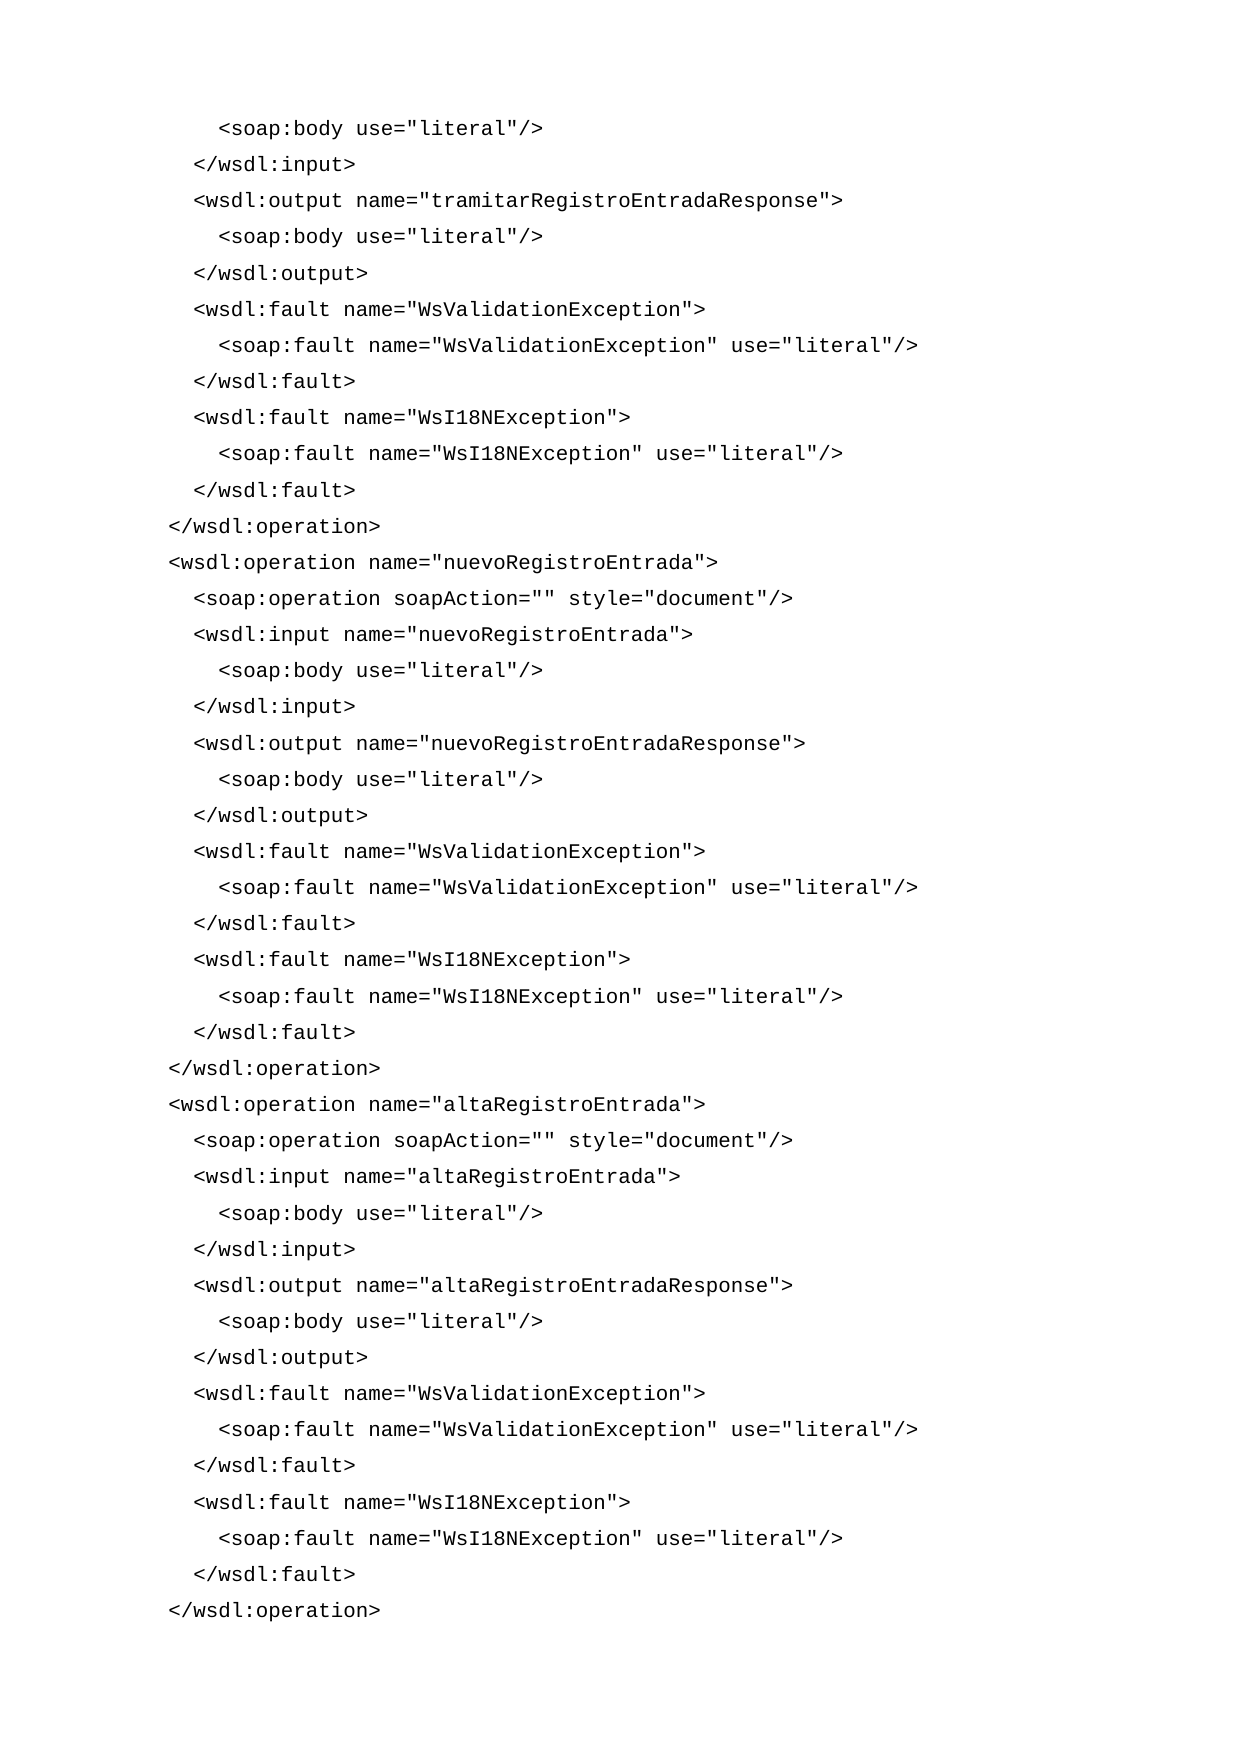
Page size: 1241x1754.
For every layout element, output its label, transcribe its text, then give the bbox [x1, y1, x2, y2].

text <soap:fault name="WsValidationException" use="literal"/> [118, 335, 1122, 359]
text </wsdl:output> [118, 805, 1122, 828]
text <wsdl:input name="altaRegistroEntrada"> [118, 1166, 1122, 1190]
text <soap:operation soapAction="" style="document"/> [118, 588, 1122, 612]
text </wsdl:operation> [118, 1058, 1122, 1082]
text <wsdl:fault name="WsI18NException"> [118, 1492, 1122, 1515]
text </wsdl:fault> [118, 479, 1122, 503]
text <wsdl:input name="nuevoRegistroEntrada"> [118, 624, 1122, 648]
text </wsdl:output> [118, 1347, 1122, 1371]
text <wsdl:output name="altaRegistroEntradaResponse"> [118, 1275, 1122, 1298]
text <soap:fault name="WsValidationException" use="literal"/> [118, 1419, 1122, 1443]
text <soap:body use="literal"/> [118, 769, 1122, 792]
text </wsdl:output> [118, 263, 1122, 286]
text </wsdl:input> [118, 696, 1122, 720]
text <soap:fault name="WsI18NException" use="literal"/> [118, 1528, 1122, 1551]
text <soap:fault name="WsI18NException" use="literal"/> [118, 986, 1122, 1009]
text <soap:body use="literal"/> [118, 660, 1122, 684]
text <soap:body use="literal"/> [118, 1311, 1122, 1334]
text <wsdl:operation name="nuevoRegistroEntrada"> [118, 552, 1122, 576]
text </wsdl:fault> [118, 913, 1122, 937]
text </wsdl:fault> [118, 1564, 1122, 1588]
text </wsdl:input> [118, 1239, 1122, 1262]
text <wsdl:fault name="WsValidationException"> [118, 841, 1122, 865]
text <soap:operation soapAction="" style="document"/> [118, 1130, 1122, 1154]
text <wsdl:fault name="WsValidationException"> [118, 299, 1122, 322]
text </wsdl:operation> [118, 1600, 1122, 1624]
text <wsdl:output name="nuevoRegistroEntradaResponse"> [118, 733, 1122, 756]
text </wsdl:operation> [118, 516, 1122, 539]
text </wsdl:fault> [118, 371, 1122, 395]
text <wsdl:operation name="altaRegistroEntrada"> [118, 1094, 1122, 1118]
text <soap:body use="literal"/> [118, 1202, 1122, 1226]
text <soap:body use="literal"/> [118, 227, 1122, 250]
text <wsdl:fault name="WsI18NException"> [118, 407, 1122, 431]
text <soap:fault name="WsValidationException" use="literal"/> [118, 877, 1122, 901]
text <soap:body use="literal"/> [118, 118, 1122, 142]
text </wsdl:fault> [118, 1022, 1122, 1045]
text </wsdl:fault> [118, 1456, 1122, 1479]
text <wsdl:output name="tramitarRegistroEntradaResponse"> [118, 190, 1122, 214]
text <soap:fault name="WsI18NException" use="literal"/> [118, 443, 1122, 467]
text </wsdl:input> [118, 154, 1122, 178]
text <wsdl:fault name="WsI18NException"> [118, 949, 1122, 973]
text <wsdl:fault name="WsValidationException"> [118, 1383, 1122, 1407]
